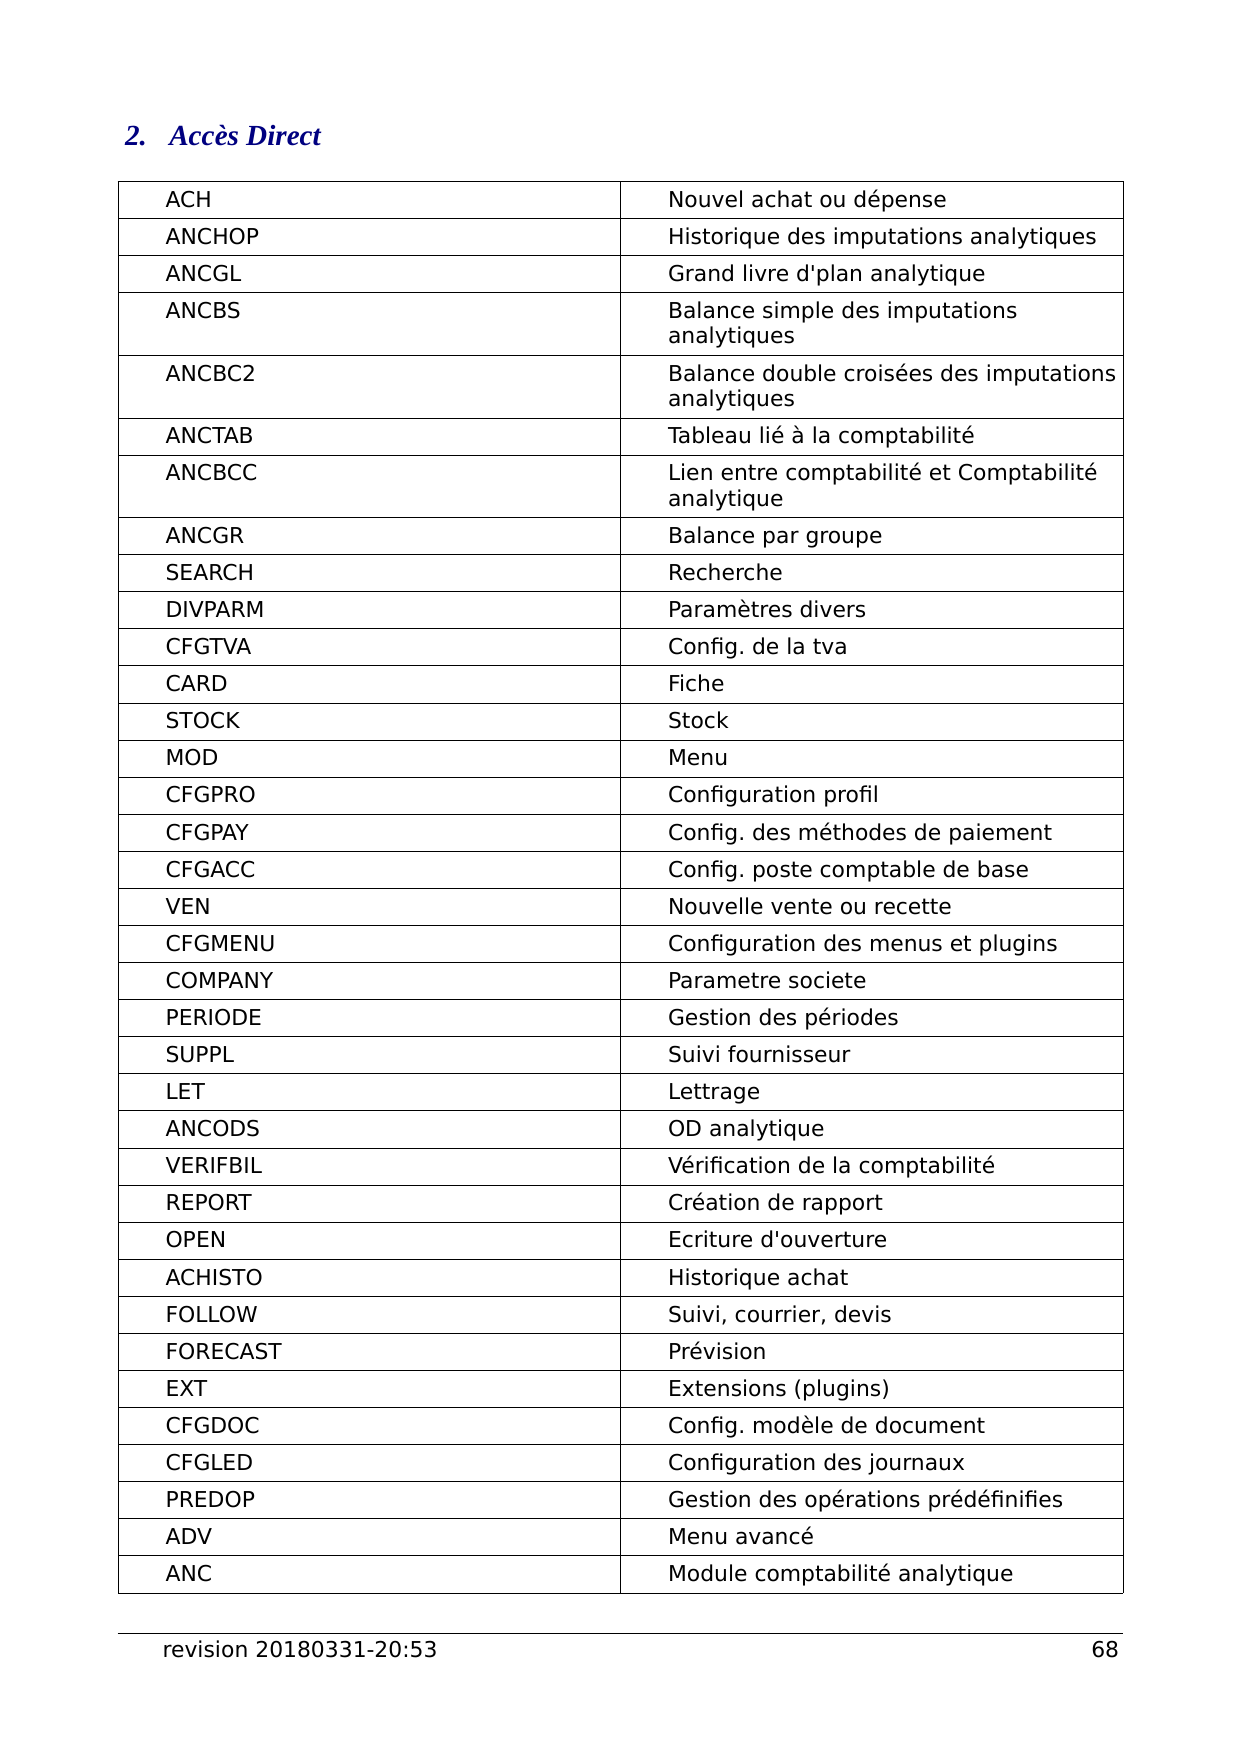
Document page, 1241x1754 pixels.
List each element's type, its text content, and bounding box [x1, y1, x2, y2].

subtitle Accès Direct [117, 118, 1123, 152]
table_cell LET [119, 1074, 620, 1110]
table_cell ANCTAB [119, 419, 620, 455]
table_cell Configuration profil [621, 778, 1123, 814]
table_cell Nouvelle vente ou recette [621, 889, 1123, 925]
table_cell MOD [119, 741, 620, 777]
table_cell Module comptabilité analytique [621, 1556, 1123, 1593]
table_cell OD analytique [621, 1111, 1123, 1148]
table_cell CFGTVA [119, 629, 620, 665]
table_cell ANCBC2 [119, 356, 620, 418]
table_cell VERIFBIL [119, 1149, 620, 1185]
table_cell Historique achat [621, 1260, 1123, 1296]
table_cell PERIODE [119, 1000, 620, 1036]
table_cell Tableau lié à la comptabilité [621, 419, 1123, 455]
table_cell Suivi fournisseur [621, 1037, 1123, 1073]
table_cell Lien entre comptabilité et Comptabilité analytique [621, 456, 1123, 517]
table_cell CFGLED [119, 1445, 620, 1481]
table_cell VEN [119, 889, 620, 925]
table_cell CFGACC [119, 852, 620, 888]
table_cell Menu avancé [621, 1519, 1123, 1555]
table_cell Balance par groupe [621, 518, 1123, 554]
table_cell Config. modèle de document [621, 1408, 1123, 1444]
table_cell Prévision [621, 1334, 1123, 1370]
table_cell Balance simple des imputations analytiques [621, 293, 1123, 355]
table_cell CFGMENU [119, 926, 620, 962]
table_cell ACHISTO [119, 1260, 620, 1296]
table_cell Recherche [621, 555, 1123, 591]
table_cell FOLLOW [119, 1297, 620, 1333]
table_cell Vérification de la comptabilité [621, 1149, 1123, 1185]
table_cell Historique des imputations analytiques [621, 219, 1123, 255]
table_cell ANCBCC [119, 456, 620, 517]
table_cell ANCODS [119, 1111, 620, 1148]
table_cell Configuration des journaux [621, 1445, 1123, 1481]
table_cell Gestion des opérations prédéfinifies [621, 1482, 1123, 1518]
table_cell Grand livre d'plan analytique [621, 256, 1123, 292]
table_cell FORECAST [119, 1334, 620, 1370]
table_cell Stock [621, 704, 1123, 740]
table_header ACH [119, 182, 620, 218]
table_cell STOCK [119, 704, 620, 740]
table_cell Création de rapport [621, 1186, 1123, 1222]
table_cell ANCHOP [119, 219, 620, 255]
table_cell SEARCH [119, 555, 620, 591]
table_cell ANCGR [119, 518, 620, 554]
table_cell Fiche [621, 666, 1123, 703]
table_cell Parametre societe [621, 963, 1123, 999]
table_cell Menu [621, 741, 1123, 777]
table_cell Configuration des menus et plugins [621, 926, 1123, 962]
table_cell REPORT [119, 1186, 620, 1222]
table_cell CFGDOC [119, 1408, 620, 1444]
table_cell ANCBS [119, 293, 620, 355]
table_cell Config. des méthodes de paiement [621, 815, 1123, 851]
table_cell Config. poste comptable de base [621, 852, 1123, 888]
table_cell SUPPL [119, 1037, 620, 1073]
table_cell OPEN [119, 1223, 620, 1259]
table_cell Suivi, courrier, devis [621, 1297, 1123, 1333]
table_cell Balance double croisées des imputations analytiques [621, 356, 1123, 418]
table_cell CFGPRO [119, 778, 620, 814]
table_cell Config. de la tva [621, 629, 1123, 665]
table_cell COMPANY [119, 963, 620, 999]
table_cell Paramètres divers [621, 592, 1123, 628]
table_cell Ecriture d'ouverture [621, 1223, 1123, 1259]
table_cell CFGPAY [119, 815, 620, 851]
table_cell ANC [119, 1556, 620, 1593]
table_cell Lettrage [621, 1074, 1123, 1110]
table_cell ANCGL [119, 256, 620, 292]
table_cell Gestion des périodes [621, 1000, 1123, 1036]
table_cell CARD [119, 666, 620, 703]
table_cell DIVPARM [119, 592, 620, 628]
table_cell PREDOP [119, 1482, 620, 1518]
table_header Nouvel achat ou dépense [621, 182, 1123, 218]
table_cell ADV [119, 1519, 620, 1555]
table_cell EXT [119, 1371, 620, 1407]
table_cell Extensions (plugins) [621, 1371, 1123, 1407]
